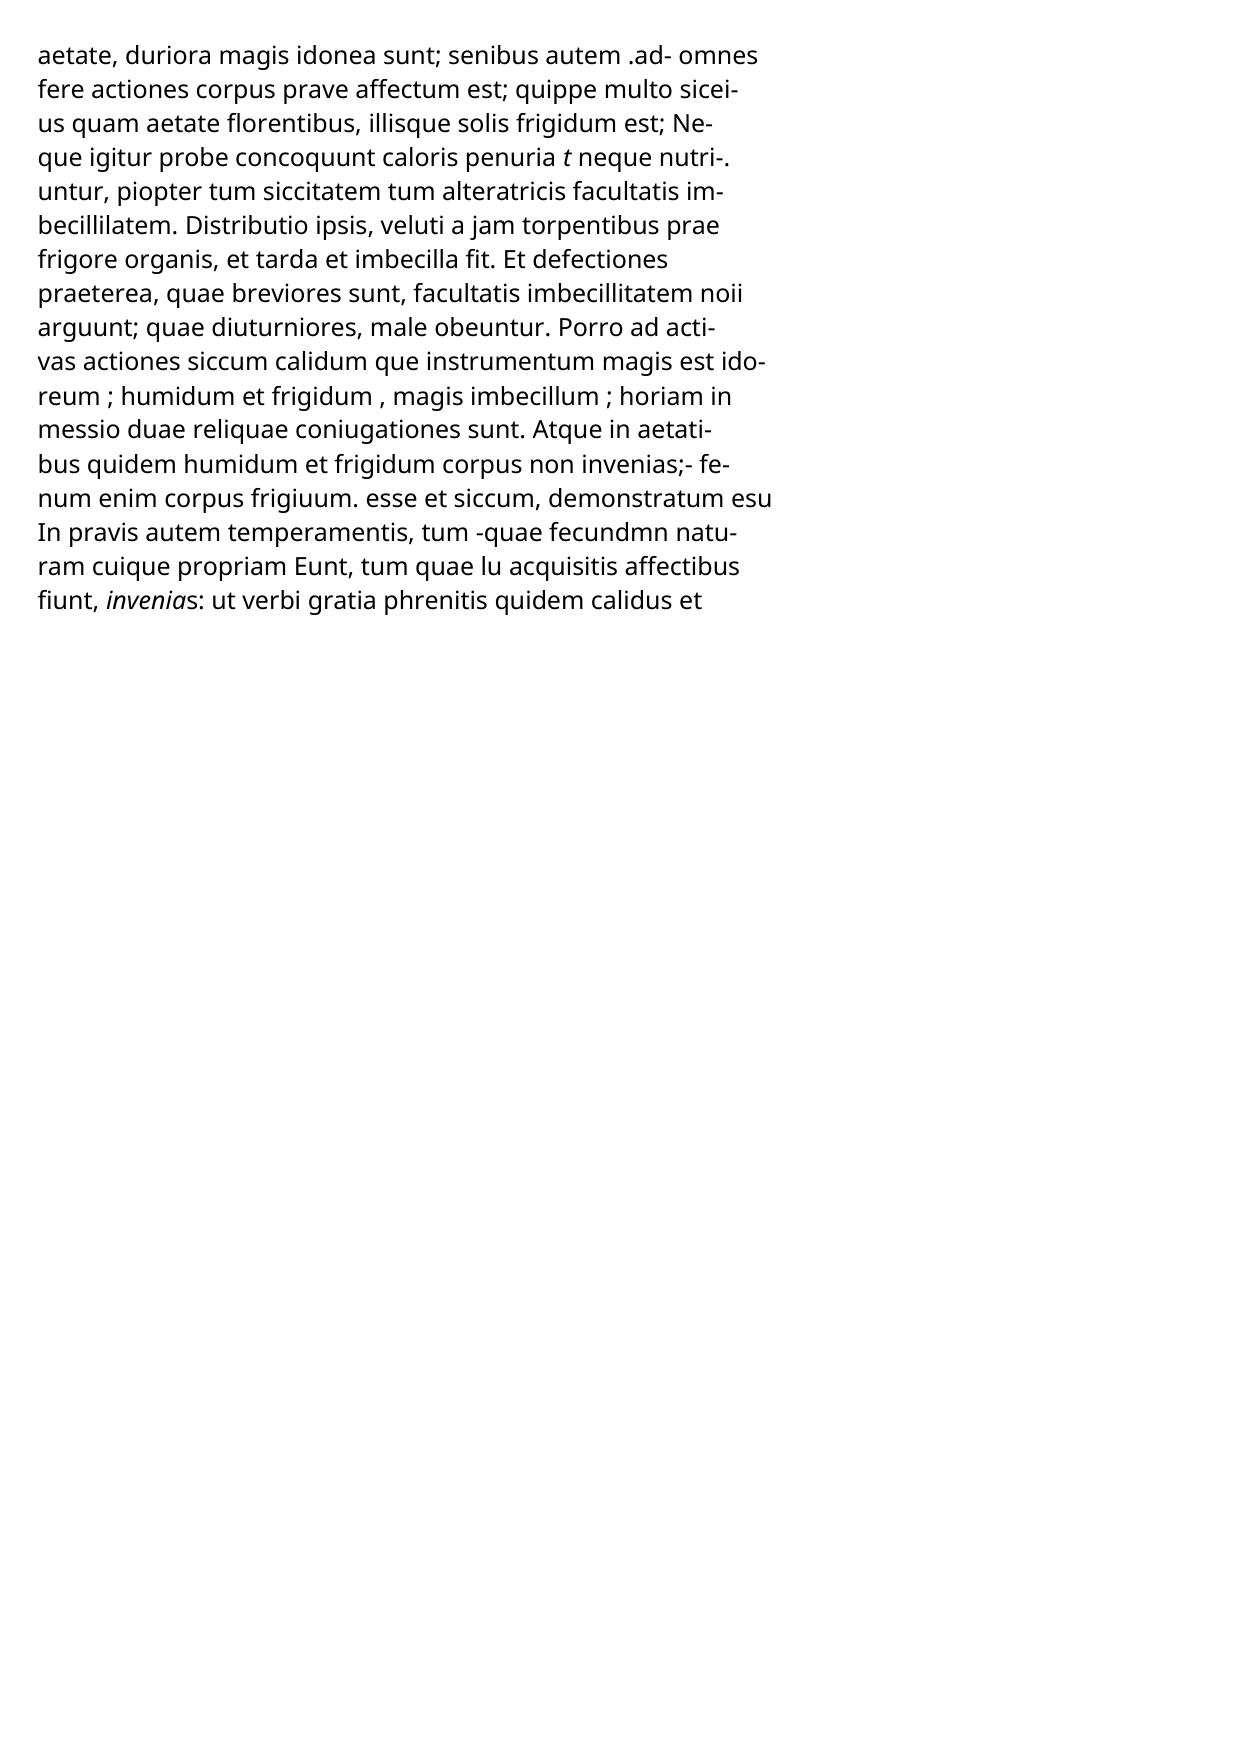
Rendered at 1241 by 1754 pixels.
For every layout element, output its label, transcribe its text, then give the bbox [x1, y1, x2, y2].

text aetate, duriora magis idonea sunt; senibus autem .ad- omnes fere actiones corpus prave affectum est; quippe multo sicei- us quam aetate florentibus, illisque solis frigidum est; Ne- que igitur probe concoquunt caloris penuria t neque nutri-. untur, piopter tum siccitatem tum alteratricis facultatis im- becillilatem. Distributio ipsis, veluti a jam torpentibus prae frigore organis, et tarda et imbecilla fit. Et defectiones praeterea, quae breviores sunt, facultatis imbecillitatem noii arguunt; quae diuturniores, male obeuntur. Porro ad acti- vas actiones siccum calidum que instrumentum magis est ido- reum ; humidum et frigidum , magis imbecillum ; horiam in messio duae reliquae coniugationes sunt. Atque in aetati- bus quidem humidum et frigidum corpus non invenias;- fe- num enim corpus frigiuum. esse et siccum, demonstratum esu In pravis autem temperamentis, tum -quae fecundmn natu- ram cuique propriam Eunt, tum quae lu acquisitis affectibus fiunt, invenias: ut verbi gratia phrenitis quidem calidus et [37, 37, 1203, 617]
